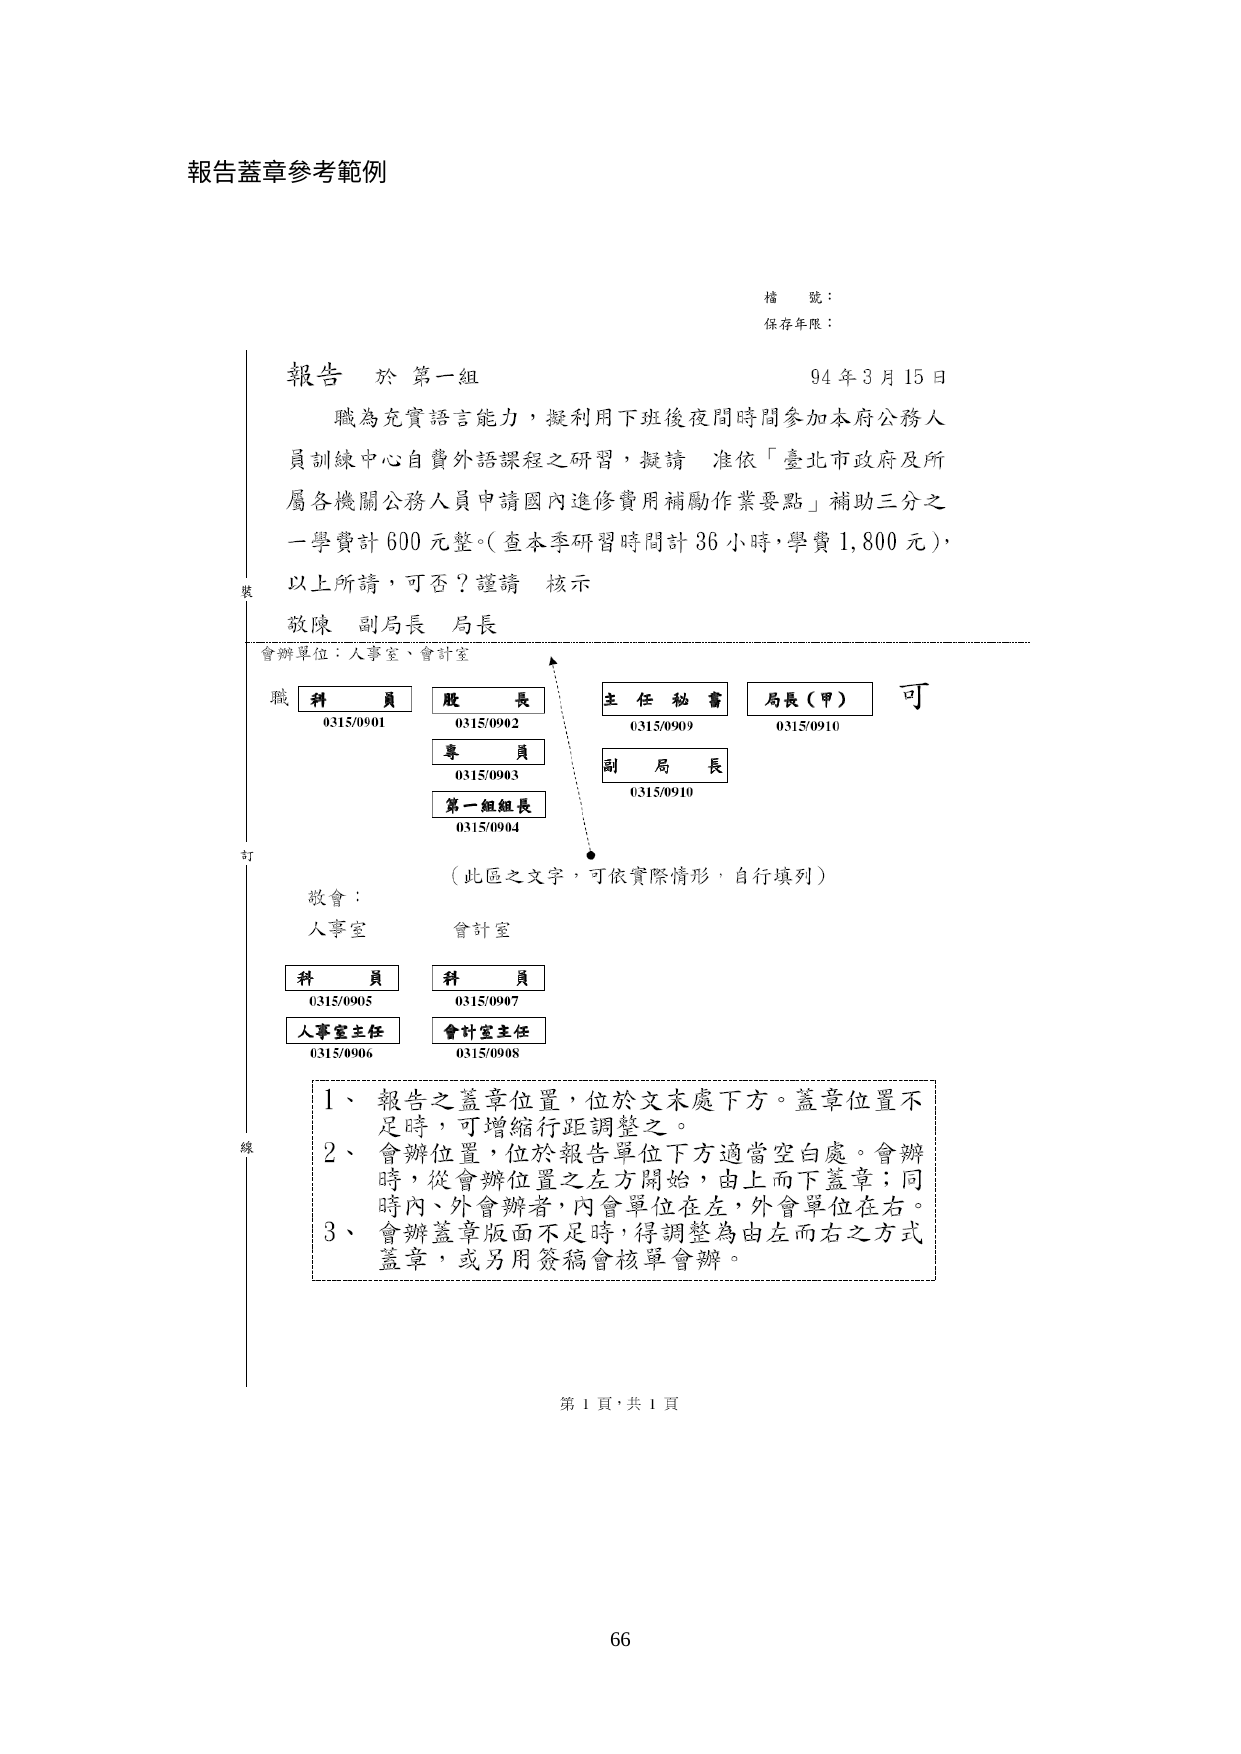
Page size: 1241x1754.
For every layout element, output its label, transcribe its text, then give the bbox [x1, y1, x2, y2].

text 報告蓋章參考範例 [187, 150, 1053, 192]
picture [187, 253, 1052, 1421]
